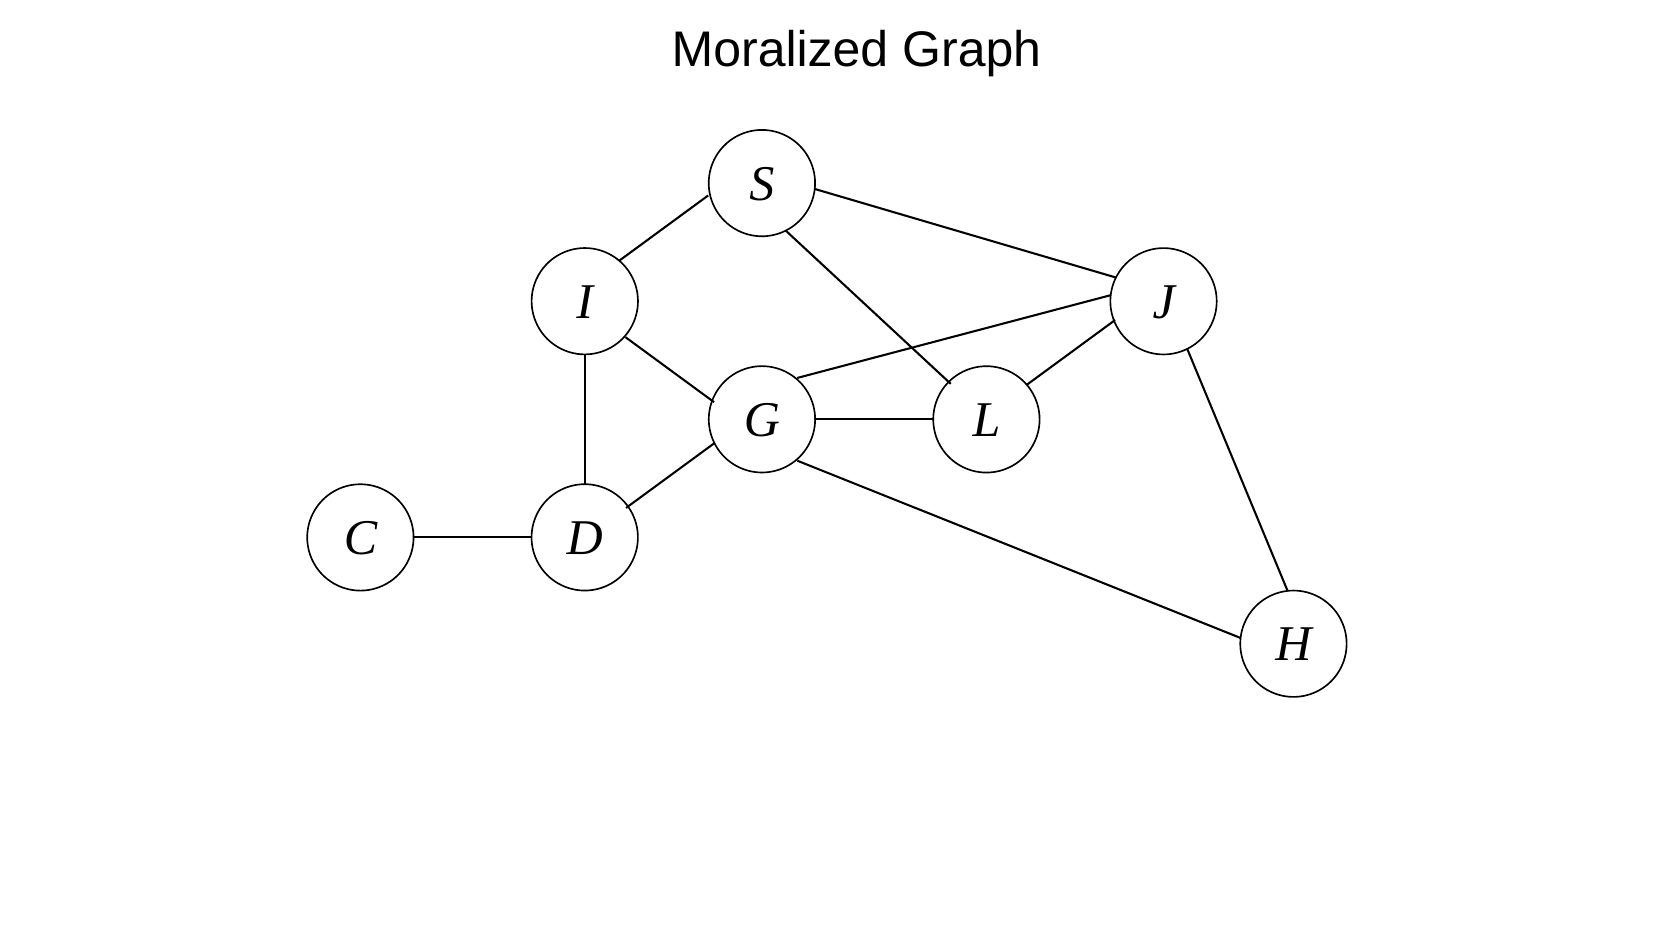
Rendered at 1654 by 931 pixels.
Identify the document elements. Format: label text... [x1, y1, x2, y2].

text_box S [708, 129, 816, 237]
text_box D [531, 484, 638, 591]
text_box L [933, 366, 1040, 473]
title Moralized Graph [354, 11, 1359, 88]
text_box C [307, 484, 414, 591]
text_box H [1240, 590, 1347, 697]
text_box J [1110, 248, 1217, 355]
text_box G [708, 366, 816, 473]
text_box I [531, 248, 638, 355]
